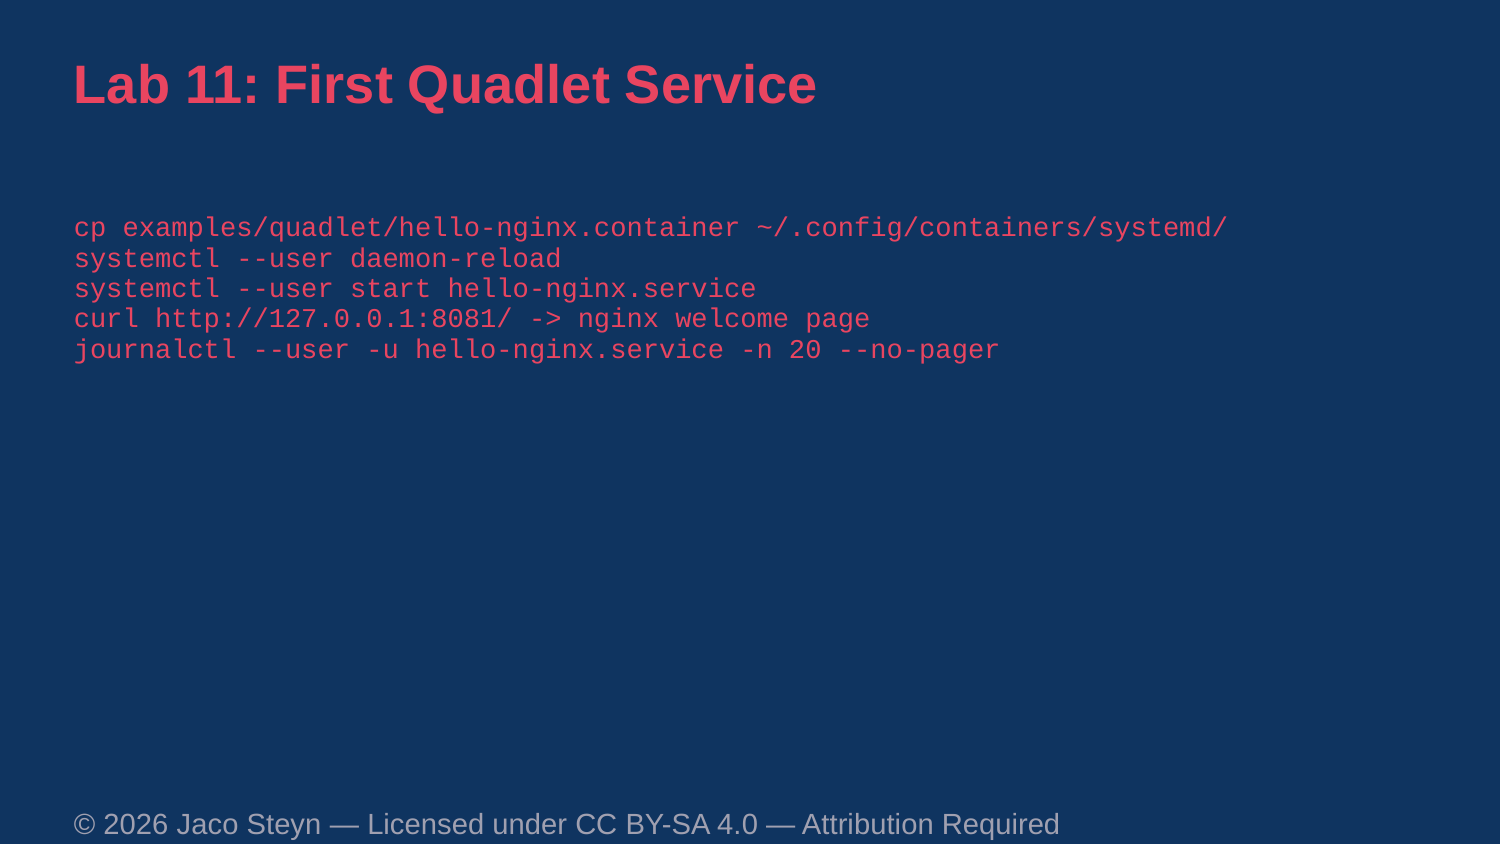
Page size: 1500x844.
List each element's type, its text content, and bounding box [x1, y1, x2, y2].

text_box © 2026 Jaco Steyn — Licensed under CC BY-SA 4.0 — Attribution Required [59, 800, 1441, 836]
title Lab 11: First Quadlet Service [59, 47, 1441, 166]
text_box cp examples/quadlet/hello-nginx.container ~/.config/containers/systemd/ systemctl --user daemon-reload systemctl --user start hello-nginx.service curl http://127.0.0.1:8081/ -> nginx welcome page journalctl --user -u hello-nginx.service -n 20 --no-pager [59, 206, 1441, 798]
